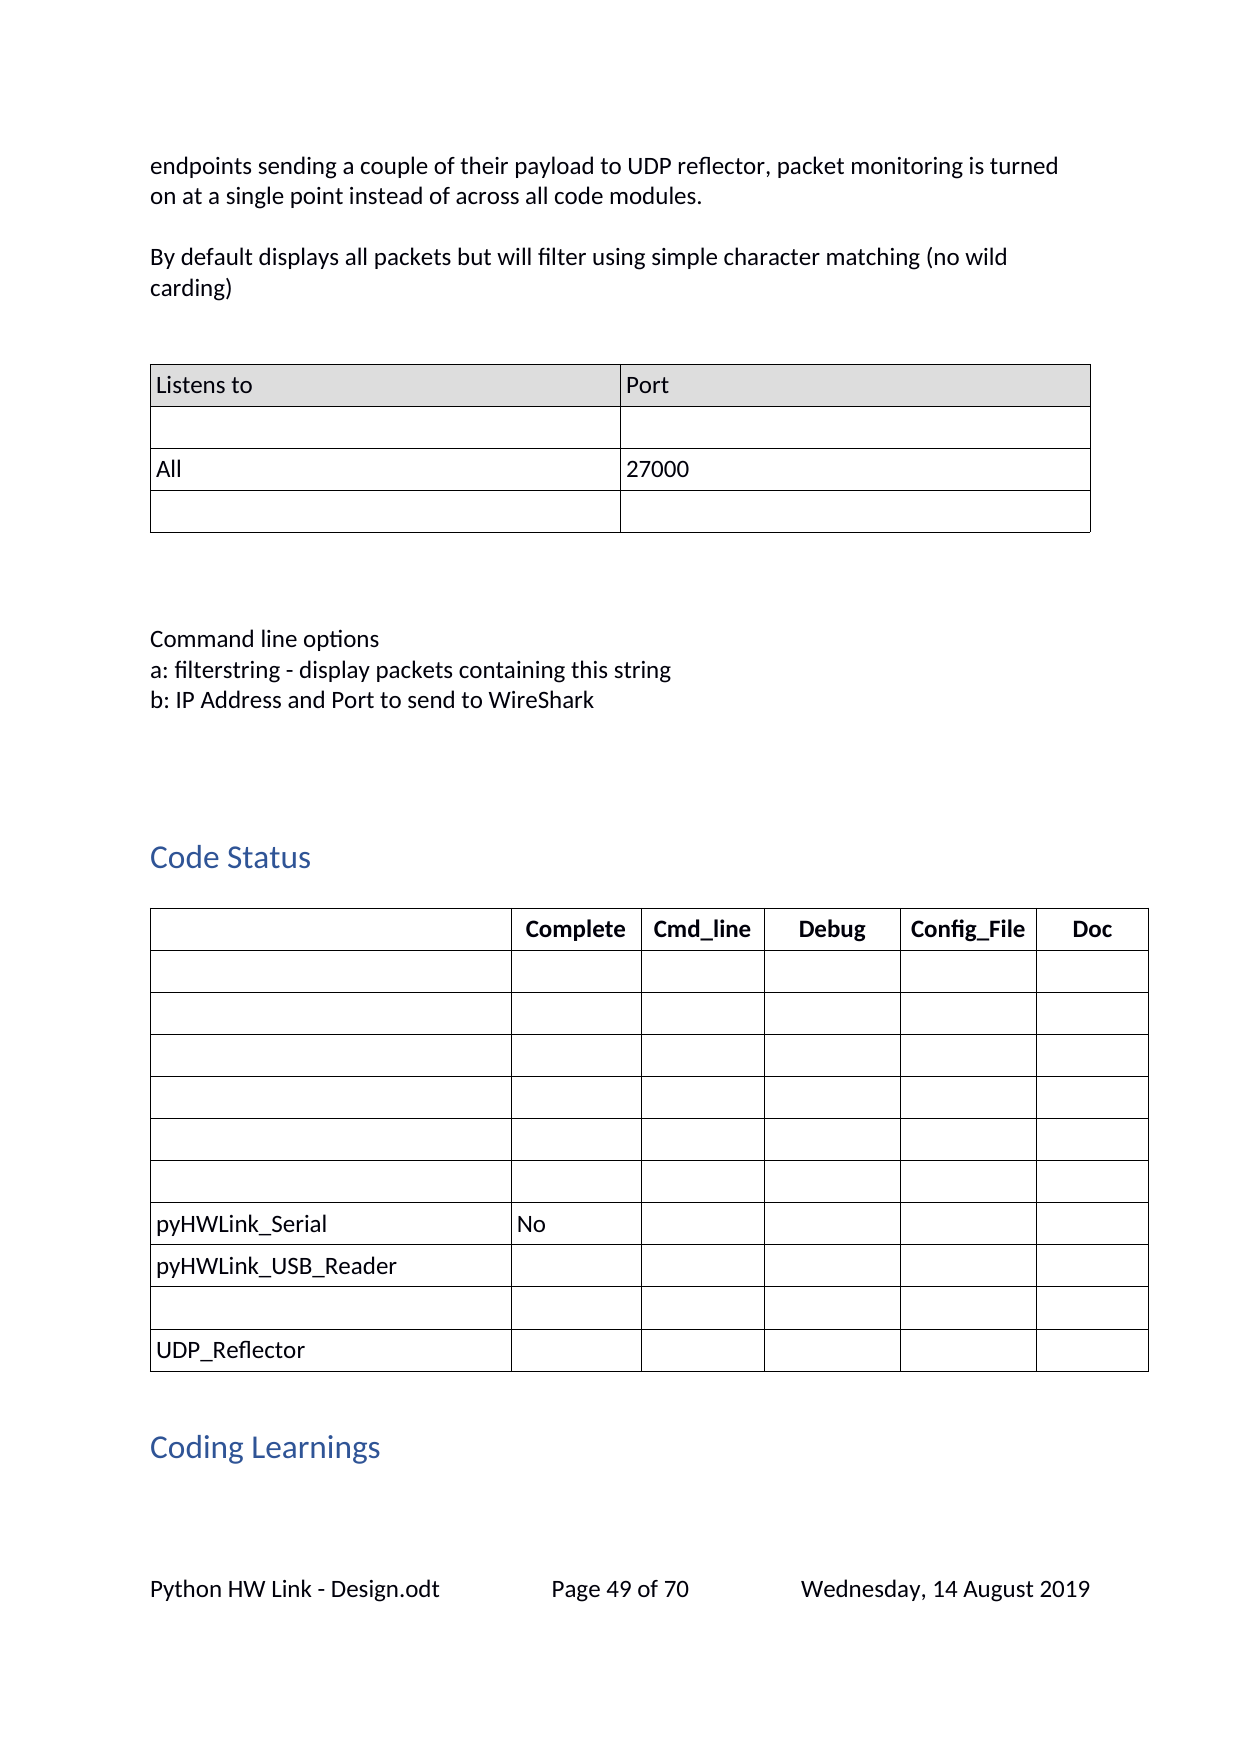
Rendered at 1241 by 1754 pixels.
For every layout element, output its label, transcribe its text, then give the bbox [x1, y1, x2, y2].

table_cell [151, 1287, 511, 1328]
table_cell [151, 407, 620, 448]
table_header Listens to [151, 365, 620, 406]
table_cell pyHWLink_Serial [151, 1203, 511, 1244]
text b: IP Address and Port to send to WireShark [150, 685, 1090, 715]
table_cell [642, 1287, 764, 1328]
table_header [151, 909, 511, 950]
table_cell [621, 491, 1090, 532]
subtitle Code Status [150, 836, 1090, 877]
table_cell [642, 1245, 764, 1286]
table_cell [512, 1035, 641, 1076]
table_cell [1037, 1161, 1148, 1202]
table_cell [901, 1077, 1036, 1118]
table_cell [642, 1077, 764, 1118]
subtitle Coding Learnings [150, 1426, 1090, 1467]
table_cell UDP_Reflector [151, 1330, 511, 1371]
table_cell [1037, 1245, 1148, 1286]
table_header Debug [765, 909, 900, 950]
table_header Config_File [901, 909, 1036, 950]
table_cell [512, 1330, 641, 1371]
text By default displays all packets but will filter using simple character matching (no wild carding) [150, 242, 1090, 303]
table_cell [901, 1161, 1036, 1202]
table_cell [621, 407, 1090, 448]
table_cell [765, 1161, 900, 1202]
table_cell [642, 993, 764, 1034]
table_cell [512, 1077, 641, 1118]
table_cell [512, 1287, 641, 1328]
table_cell 27000 [621, 449, 1090, 490]
table_cell [765, 1119, 900, 1160]
table_cell [642, 1161, 764, 1202]
table_cell [901, 1245, 1036, 1286]
table_cell [765, 1330, 900, 1371]
table_cell [151, 1035, 511, 1076]
table_cell [765, 951, 900, 992]
table_cell pyHWLink_USB_Reader [151, 1245, 511, 1286]
table_cell [1037, 1287, 1148, 1328]
table_cell [901, 1035, 1036, 1076]
table_cell [642, 1203, 764, 1244]
table_cell [151, 1119, 511, 1160]
table_cell [1037, 1077, 1148, 1118]
text endpoints sending a couple of their payload to UDP reflector, packet monitoring is turned on at a single point instead of across all code modules. [150, 150, 1090, 211]
table_cell [151, 491, 620, 532]
table_cell [901, 1287, 1036, 1328]
table_cell [512, 951, 641, 992]
table_cell [512, 1161, 641, 1202]
table_cell [151, 1077, 511, 1118]
table_cell [512, 1119, 641, 1160]
table_cell [1037, 1119, 1148, 1160]
table_cell [765, 1245, 900, 1286]
table_cell [765, 993, 900, 1034]
table_cell [642, 1119, 764, 1160]
table_header Cmd_line [642, 909, 764, 950]
table_header Complete [512, 909, 641, 950]
table_cell [765, 1035, 900, 1076]
table_cell [765, 1203, 900, 1244]
table_cell [1037, 1035, 1148, 1076]
table_cell [512, 993, 641, 1034]
table_cell [512, 1245, 641, 1286]
table_cell [642, 951, 764, 992]
table_cell [765, 1287, 900, 1328]
table_cell [1037, 993, 1148, 1034]
table_cell No [512, 1203, 641, 1244]
table_cell [1037, 1203, 1148, 1244]
table_cell [901, 1119, 1036, 1160]
table_cell [901, 993, 1036, 1034]
table_cell [642, 1330, 764, 1371]
text a: filterstring - display packets containing this string [150, 654, 1090, 685]
table_cell [642, 1035, 764, 1076]
table_cell [901, 1330, 1036, 1371]
table_cell [765, 1077, 900, 1118]
text Command line options [150, 624, 1090, 654]
table_cell [901, 1203, 1036, 1244]
table_cell [1037, 1330, 1148, 1371]
table_header Doc [1037, 909, 1148, 950]
table_cell [151, 1161, 511, 1202]
table_cell [151, 951, 511, 992]
table_cell [151, 993, 511, 1034]
table_header Port [621, 365, 1090, 406]
table_cell [1037, 951, 1148, 992]
table_cell All [151, 449, 620, 490]
table_cell [901, 951, 1036, 992]
